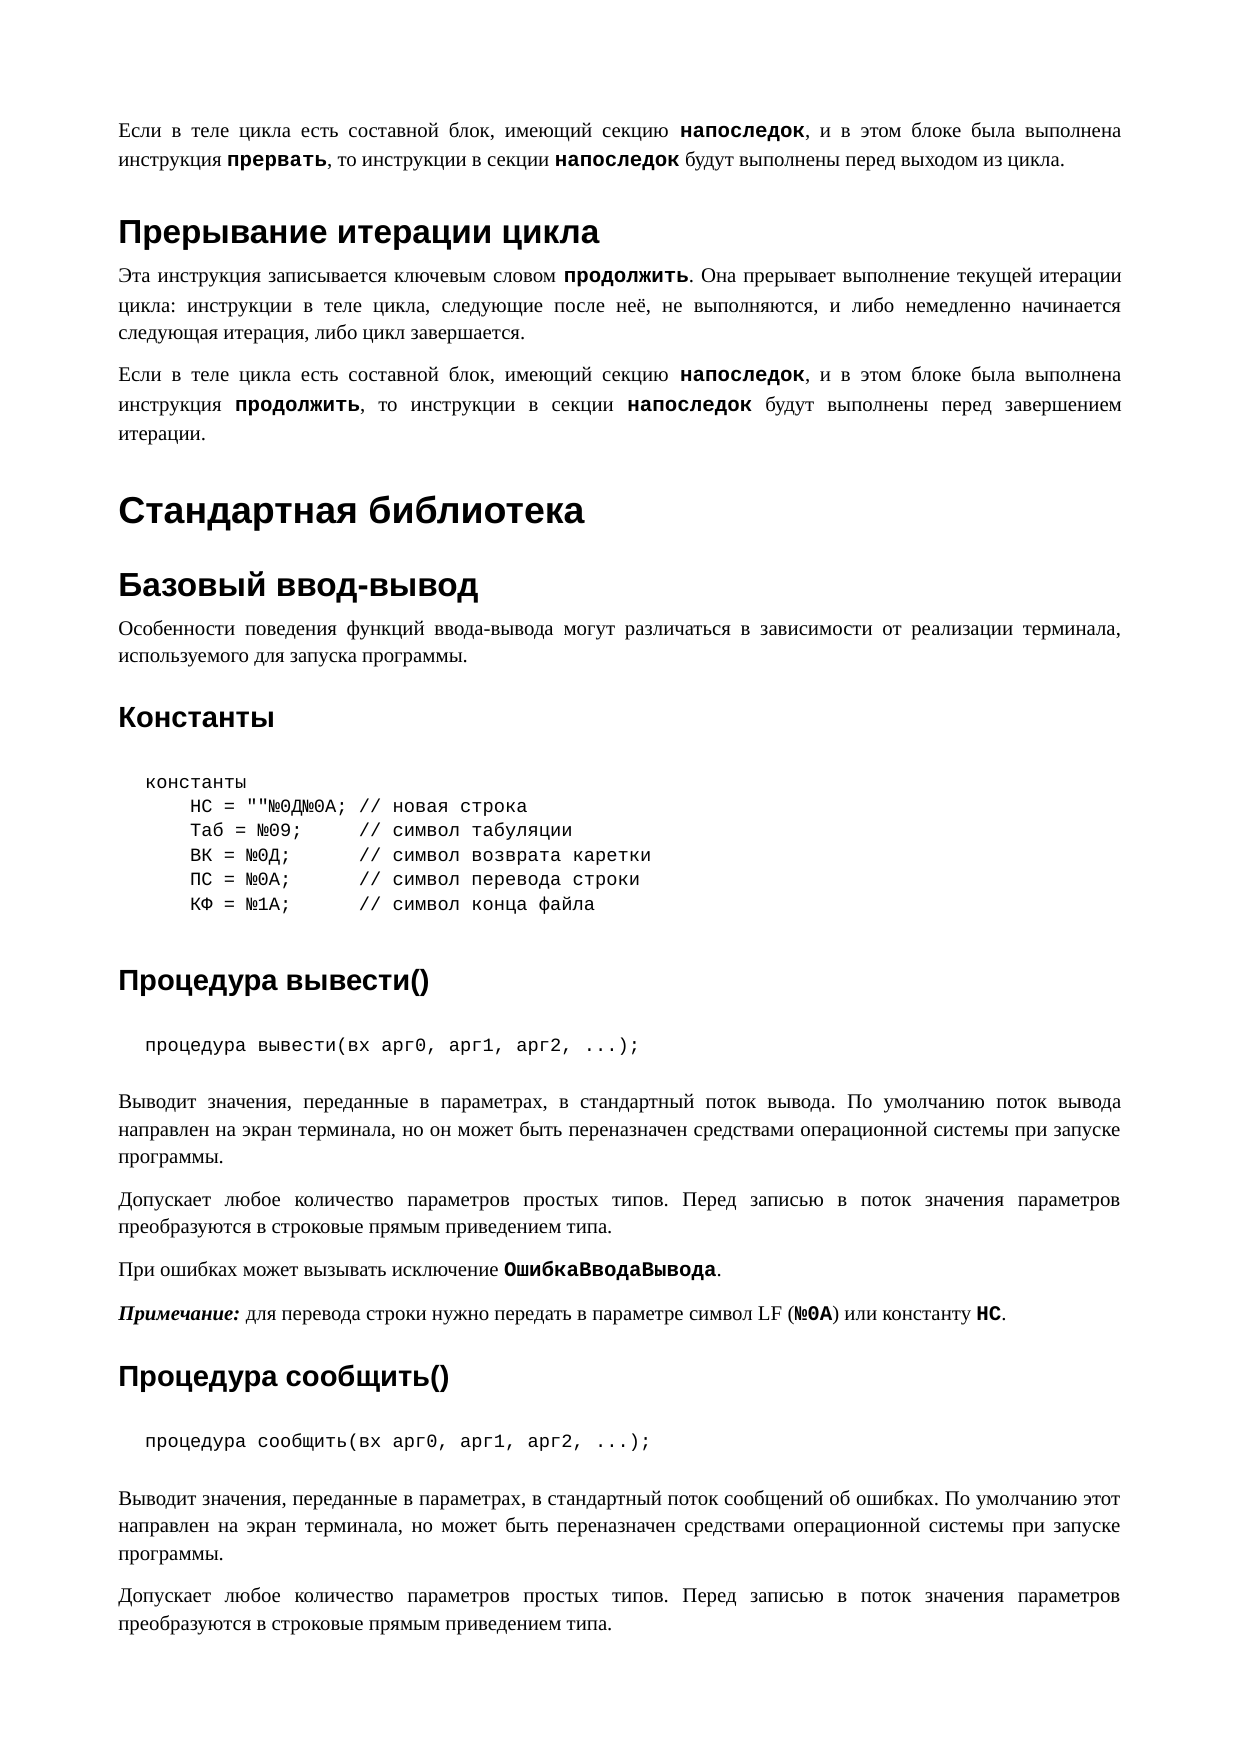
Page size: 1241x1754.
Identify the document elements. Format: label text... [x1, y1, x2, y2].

subtitle Процедура сообщить() [118, 1359, 1122, 1393]
subtitle Константы [118, 700, 1122, 733]
text Выводит значения, переданные в параметрах, в стандартный поток сообщений об ошибках. По умолчанию этот направлен на экран терминала, но может быть переназначен средствами операционной системы при запуске программы. [118, 1486, 1122, 1565]
subtitle Базовый ввод-вывод [118, 564, 1122, 603]
text Допускает любое количество параметров простых типов. Перед записью в поток значения параметров преобразуются в строковые прямым приведением типа. [118, 1583, 1122, 1635]
text Эта инструкция записывается ключевым словом продолжить. Она прерывает выполнение текущей итерации цикла: инструкции в теле цикла, следующие после неё, не выполняются, и либо немедленно начинается следующая итерация, либо цикл завершается. [118, 263, 1122, 344]
subtitle Процедура вывести() [118, 963, 1122, 996]
text Выводит значения, переданные в параметрах, в стандартный поток вывода. По умолчанию поток вывода направлен на экран терминала, но он может быть переназначен средствами операционной системы при запуске программы. [118, 1089, 1122, 1168]
text константы НС = ""№0Д№0А; // новая строка Таб = №09; // символ табуляции ВК = №0Д; // символ возврата каретки ПС = №0А; // символ перевода строки КФ = №1А; // символ конца файла [136, 764, 1104, 924]
subtitle Стандартная библиотека [118, 488, 1122, 531]
text Если в теле цикла есть составной блок, имеющий секцию напоследок, и в этом блоке была выполнена инструкция прервать, то инструкции в секции напоследок будут выполнены перед выходом из цикла. [118, 118, 1122, 173]
text процедура сообщить(вх арг0, арг1, арг2, ...); [136, 1423, 1104, 1462]
text При ошибках может вызывать исключение ОшибкаВводаВывода. [118, 1256, 1122, 1282]
text Допускает любое количество параметров простых типов. Перед записью в поток значения параметров преобразуются в строковые прямым приведением типа. [118, 1187, 1122, 1238]
subtitle Прерывание итерации цикла [118, 212, 1122, 251]
text Примечание: для перевода строки нужно передать в параметре символ LF (№0А) или константу НС. [118, 1301, 1122, 1326]
text Если в теле цикла есть составной блок, имеющий секцию напоследок, и в этом блоке была выполнена инструкция продолжить, то инструкции в секции напоследок будут выполнены перед завершением итерации. [118, 362, 1122, 445]
text Особенности поведения функций ввода-вывода могут различаться в зависимости от реализации терминала, используемого для запуска программы. [118, 616, 1122, 667]
text процедура вывести(вх арг0, арг1, арг2, ...); [136, 1027, 1104, 1066]
